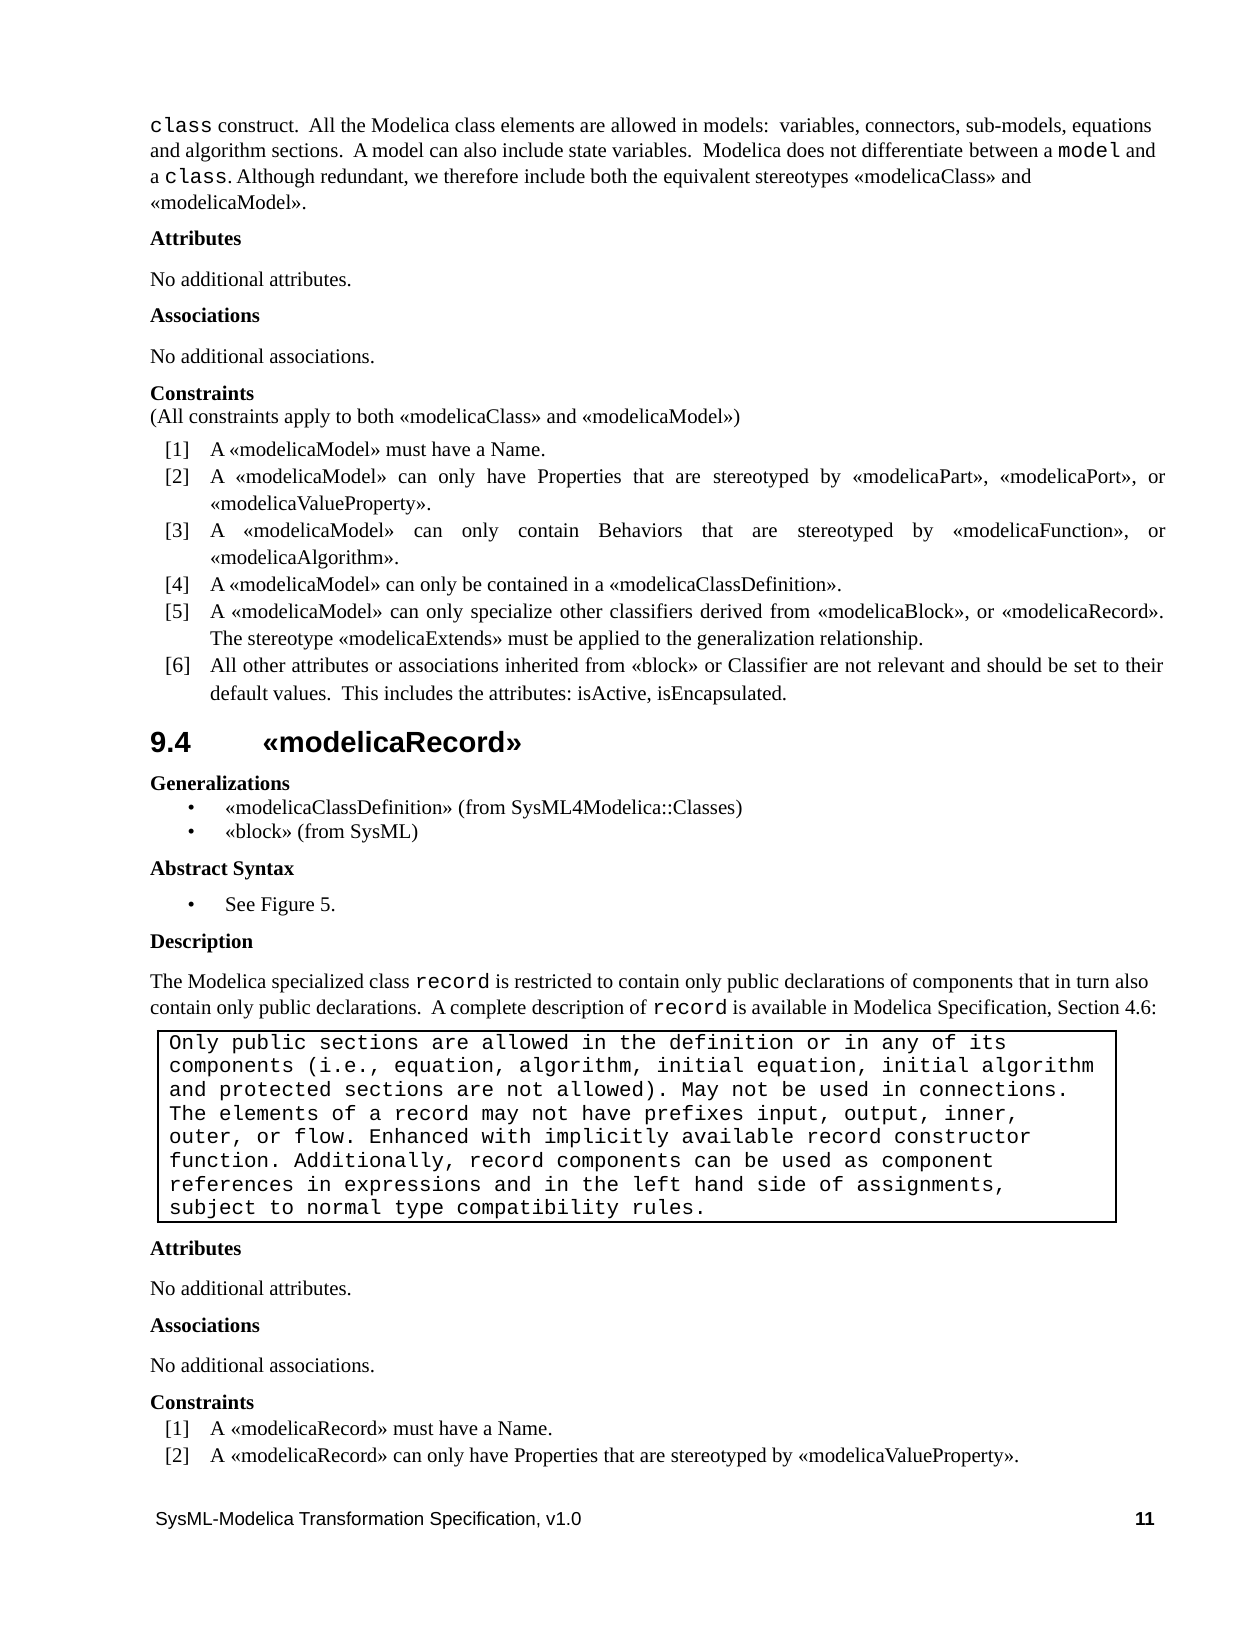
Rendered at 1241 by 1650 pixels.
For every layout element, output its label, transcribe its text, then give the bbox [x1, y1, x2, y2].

list See Figure 5. [187, 892, 1166, 916]
text No additional attributes. [150, 1276, 1166, 1300]
subtitle Constraints [150, 1390, 1166, 1414]
list A «modelicaModel» can only specialize other classifiers derived from «modelicaBlock», or «modelicaRecord». The stereotype «modelicaExtends» must be applied to the generalization relationship. [165, 597, 1166, 651]
list A «modelicaModel» must have a Name. [165, 434, 1166, 462]
list A «modelicaModel» can only contain Behaviors that are stereotyped by «modelicaFunction», or «modelicaAlgorithm». [165, 516, 1166, 570]
list A «modelicaRecord» can only have Properties that are stereotyped by «modelicaValueProperty». [165, 1441, 1166, 1468]
text class construct. All the Modelica class elements are allowed in models: variables, connectors, sub-models, equations and algorithm sections. A model can also include state variables. Modelica does not differentiate between a model and a class. Although redundant, we therefore include both the equivalent stereotypes «modelicaClass» and «modelicaModel». [150, 112, 1166, 214]
list «block» (from SysML) [187, 819, 1166, 843]
list All other attributes or associations inherited from «block» or Classifier are not relevant and should be set to their default values. This includes the attributes: isActive, isEncapsulated. [165, 651, 1166, 705]
subtitle Generalizations [150, 771, 1166, 795]
text Description [150, 929, 1166, 953]
text No additional attributes. [150, 267, 1166, 291]
text The Modelica specialized class record is restricted to contain only public declarations of components that in turn also contain only public declarations. A complete description of record is available in Modelica Specification, Section 4.6: [150, 969, 1166, 1021]
subtitle Attributes [150, 226, 1166, 250]
table_header Only public sections are allowed in the definition or in any of its components (i.e., equation, algorithm, initial equation, initial algorithm and protected sections are not allowed). May not be used in connections. The elements of a record may not have prefixes input, output, inner, outer, or flow. Enhanced with implicitly available record constructor function. Additionally, record components can be used as component references in expressions and in the left hand side of assignments, subject to normal type compatibility rules. [159, 1032, 1115, 1221]
list A «modelicaModel» can only have Properties that are stereotyped by «modelicaPart», «modelicaPort», or «modelicaValueProperty». [165, 462, 1166, 516]
text Abstract Syntax [150, 856, 1166, 880]
list A «modelicaModel» can only be contained in a «modelicaClassDefinition». [165, 570, 1166, 597]
text No additional associations. [150, 1353, 1166, 1377]
text No additional associations. [150, 344, 1166, 368]
text (All constraints apply to both «modelicaClass» and «modelicaModel») [150, 404, 1166, 428]
subtitle «modelicaRecord» [150, 725, 1166, 758]
subtitle Associations [150, 303, 1166, 327]
subtitle Constraints [150, 380, 1166, 404]
list A «modelicaRecord» must have a Name. [165, 1414, 1166, 1441]
subtitle Associations [150, 1313, 1166, 1337]
list «modelicaClassDefinition» (from SysML4Modelica::Classes) [187, 795, 1166, 819]
subtitle Attributes [150, 1236, 1166, 1259]
